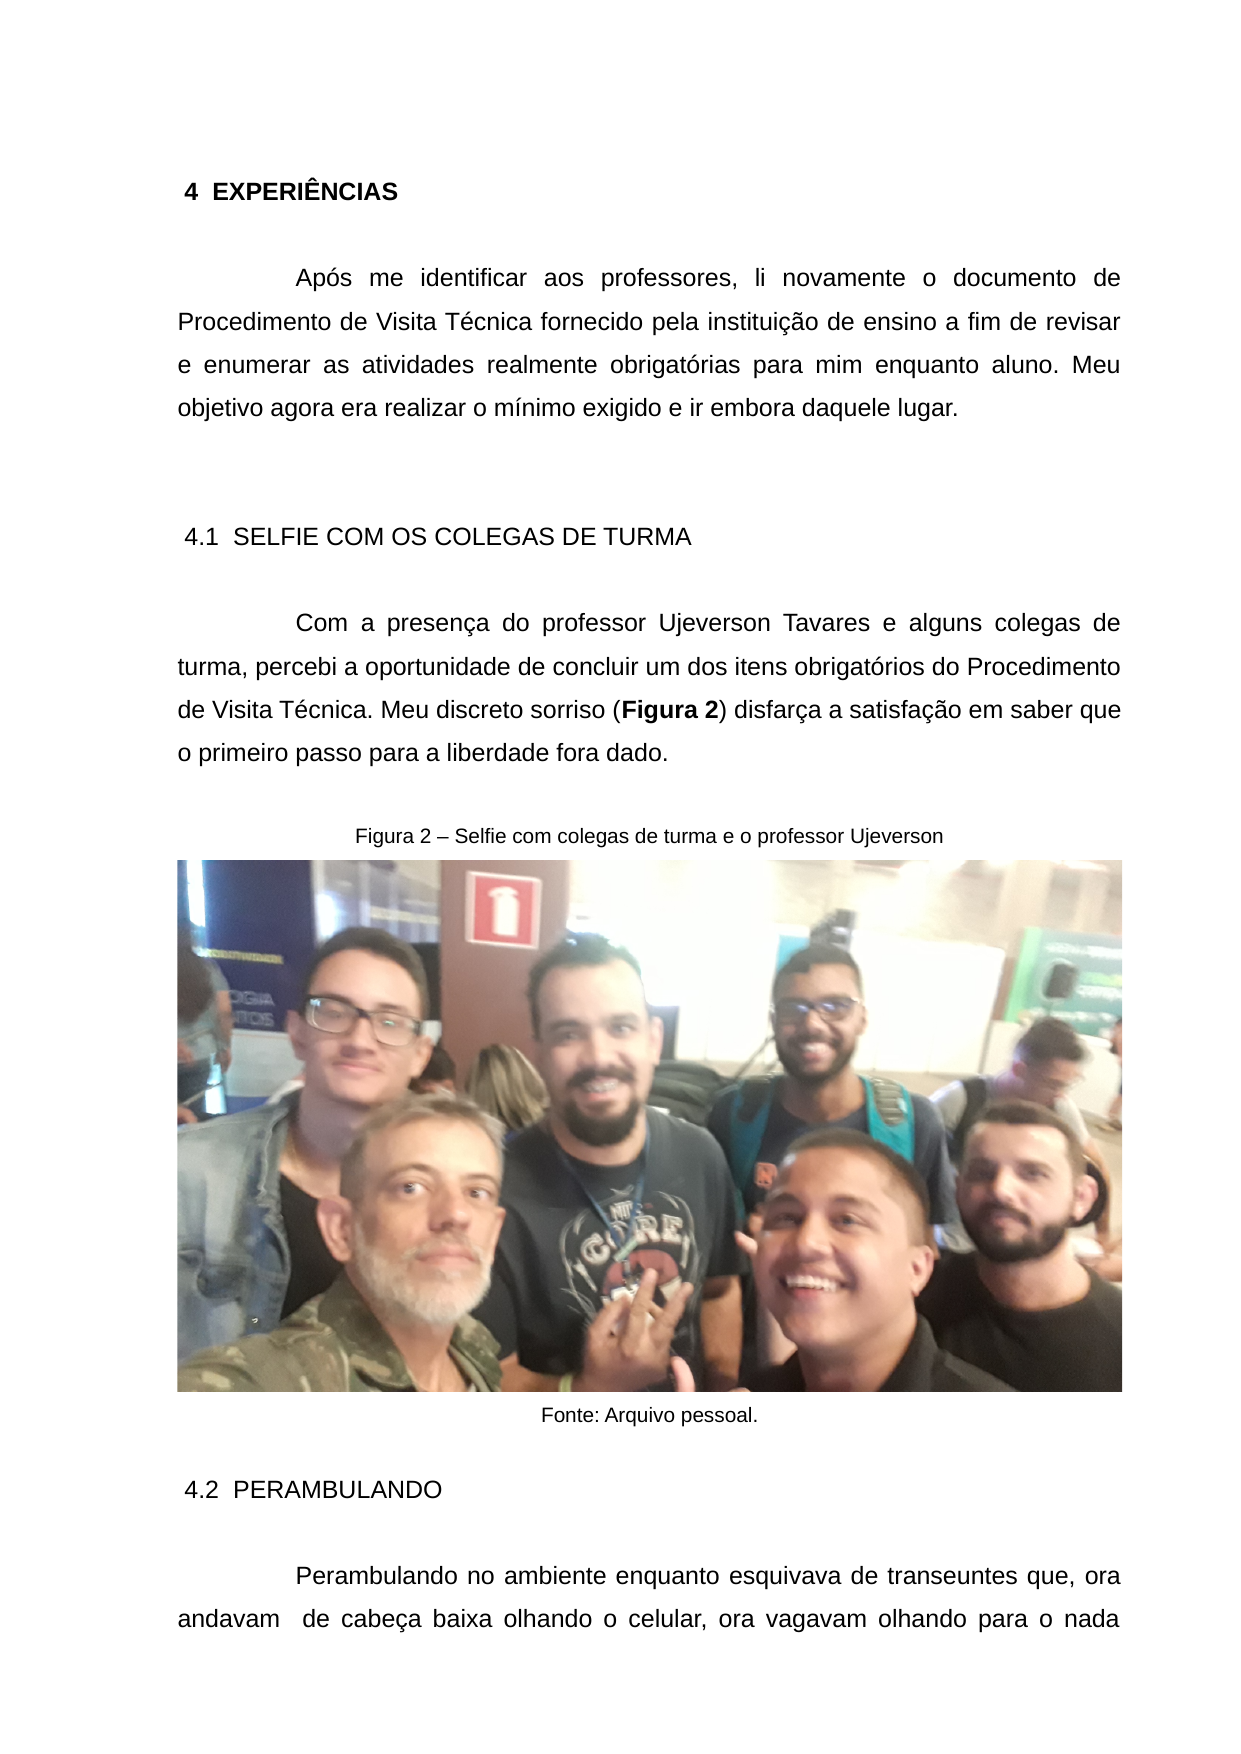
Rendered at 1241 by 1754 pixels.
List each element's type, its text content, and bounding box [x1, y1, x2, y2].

text Perambulando no ambiente enquanto esquivava de transeuntes que, ora andavam de cabeça baixa olhando o celular, ora vagavam olhando para o nada [177, 1561, 1122, 1633]
text Fonte: Arquivo pessoal. [177, 1392, 1122, 1427]
text Figura 2 – Selfie com colegas de turma e o professor Ujeverson [177, 824, 1122, 848]
list SELFIE COM OS COLEGAS DE TURMA [177, 522, 1122, 551]
text Após me identificar aos professores, li novamente o documento de Procedimento de Visita Técnica fornecido pela instituição de ensino a fim de revisar e enumerar as atividades realmente obrigatórias para mim enquanto aluno. Meu objetivo agora era realizar o mínimo exigido e ir embora daquele lugar. [177, 263, 1122, 422]
picture [177, 860, 1123, 1392]
text Com a presença do professor Ujeverson Tavares e alguns colegas de turma, percebi a oportunidade de concluir um dos itens obrigatórios do Procedimento de Visita Técnica. Meu discreto sorriso (Figura 2) disfarça a satisfação em saber que o primeiro passo para a liberdade fora dado. [177, 608, 1122, 767]
list EXPERIÊNCIAS [177, 177, 1122, 206]
list PERAMBULANDO [177, 1475, 1122, 1504]
